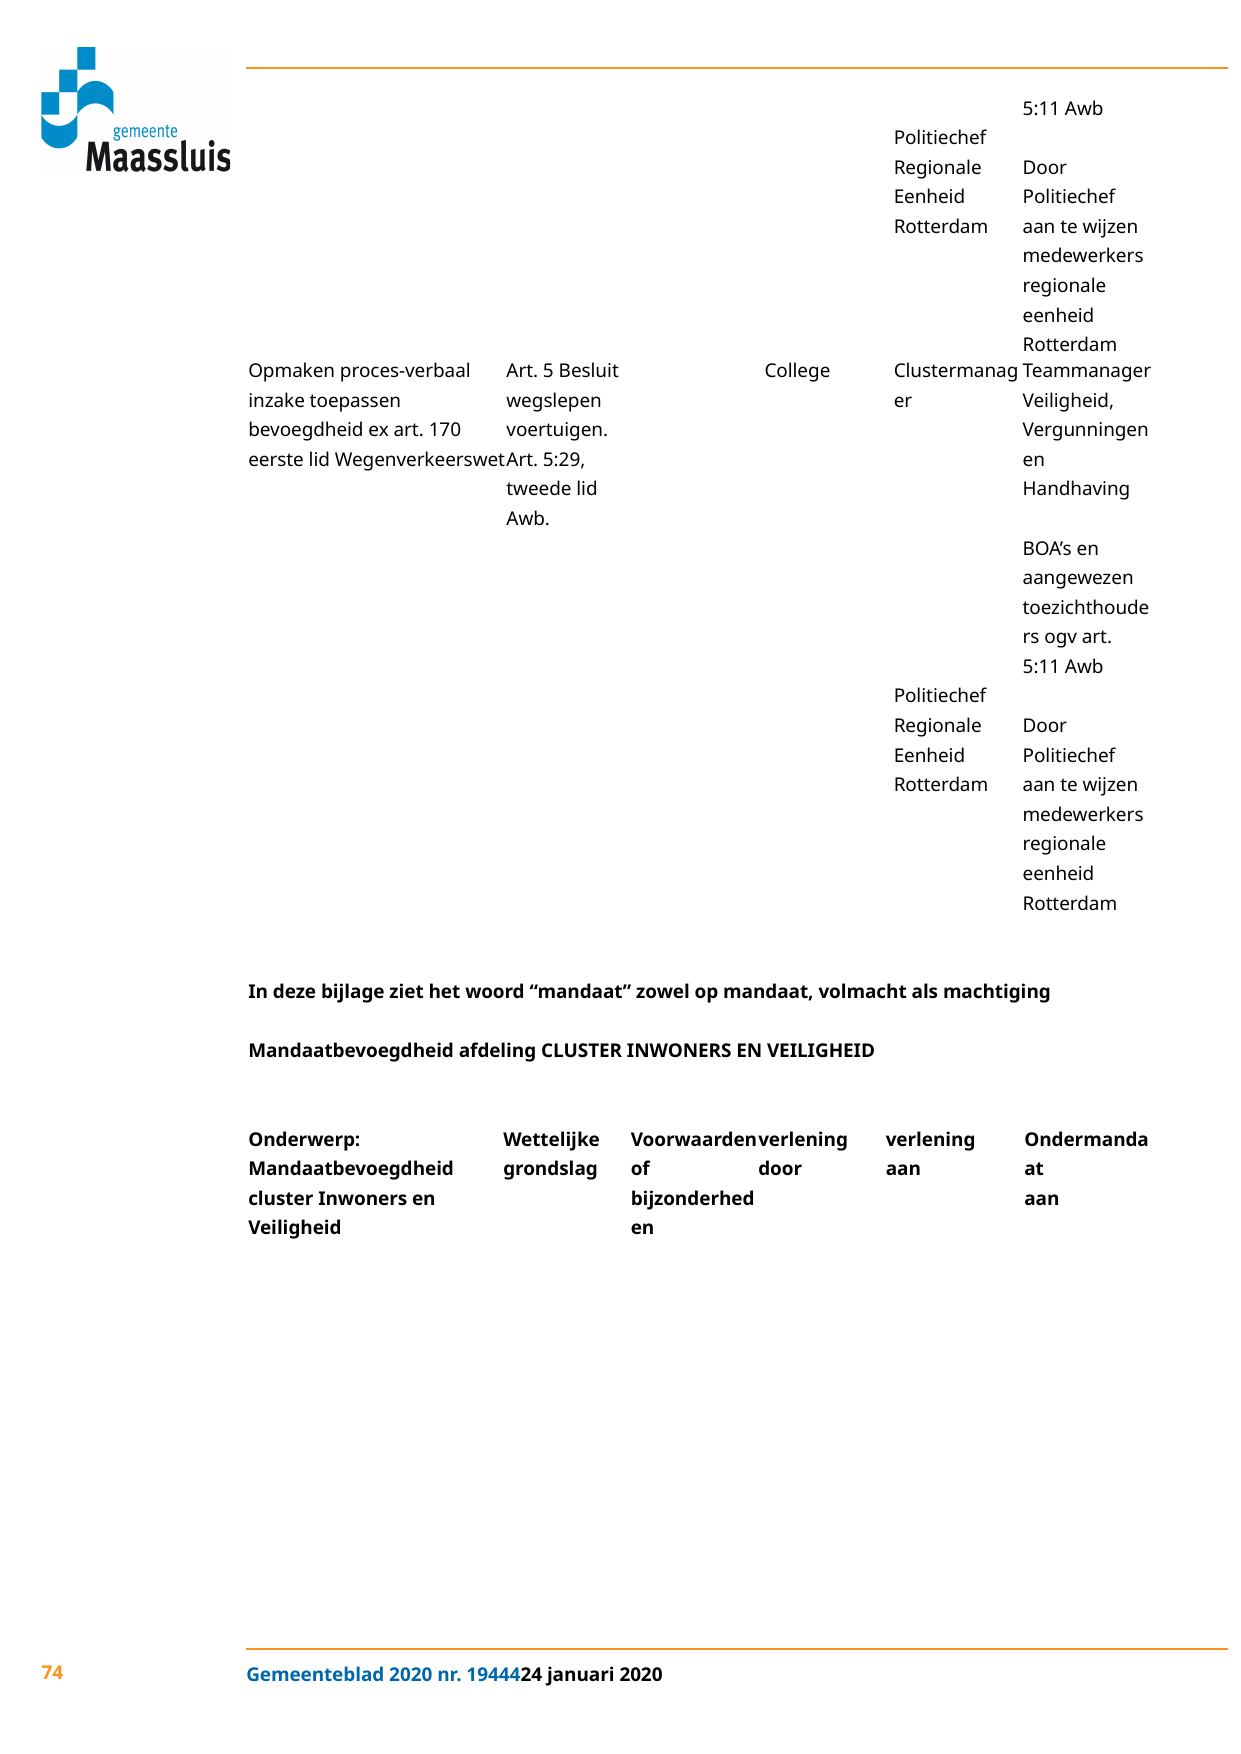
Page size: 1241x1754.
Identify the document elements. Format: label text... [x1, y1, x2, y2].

table_header [248, 95, 506, 357]
text Mandaatbevoegdheid afdeling CLUSTER INWONERS EN VEILIGHEID [248, 1037, 1152, 1063]
table_cell College [764, 357, 893, 915]
table_cell Teammanager Veiligheid, Vergunningen en Handhaving BOA’s en aangewezen toezichthouders ogv art. 5:11 Awb Door Politiechef aan te wijzen medewerkers regionale eenheid Rotterdam [1023, 357, 1152, 915]
text In deze bijlage ziet het woord “mandaat” zowel op mandaat, volmacht als machtiging [248, 978, 1152, 1003]
picture [41, 47, 231, 172]
table_header Politiechef Regionale Eenheid Rotterdam [894, 95, 1022, 357]
table_cell Art. 5 Besluit wegslepen voertuigen. Art. 5:29, tweede lid Awb. [506, 357, 635, 915]
table_header [635, 95, 764, 357]
table_header Voorwaarden of bijzonderheden [631, 1126, 758, 1240]
table_header Wettelijke grondslag [503, 1126, 631, 1240]
table_header Ondermandaat aan [1024, 1126, 1152, 1240]
table_header verlening aan [886, 1126, 1024, 1240]
picture [41, 47, 77, 92]
table_cell Clustermanager Politiechef Regionale Eenheid Rotterdam [894, 357, 1022, 915]
table_header Onderwerp: Mandaatbevoegdheid cluster Inwoners en Veiligheid [248, 1126, 503, 1240]
table_header verlening door [758, 1126, 886, 1240]
table_header [506, 95, 635, 357]
table_cell [635, 357, 764, 915]
table_header 5:11 Awb Door Politiechef aan te wijzen medewerkers regionale eenheid Rotterdam [1023, 95, 1152, 357]
table_header [764, 95, 893, 357]
table_cell Opmaken proces-verbaal inzake toepassen bevoegdheid ex art. 170 eerste lid Wegenverkeerswet [248, 357, 506, 915]
